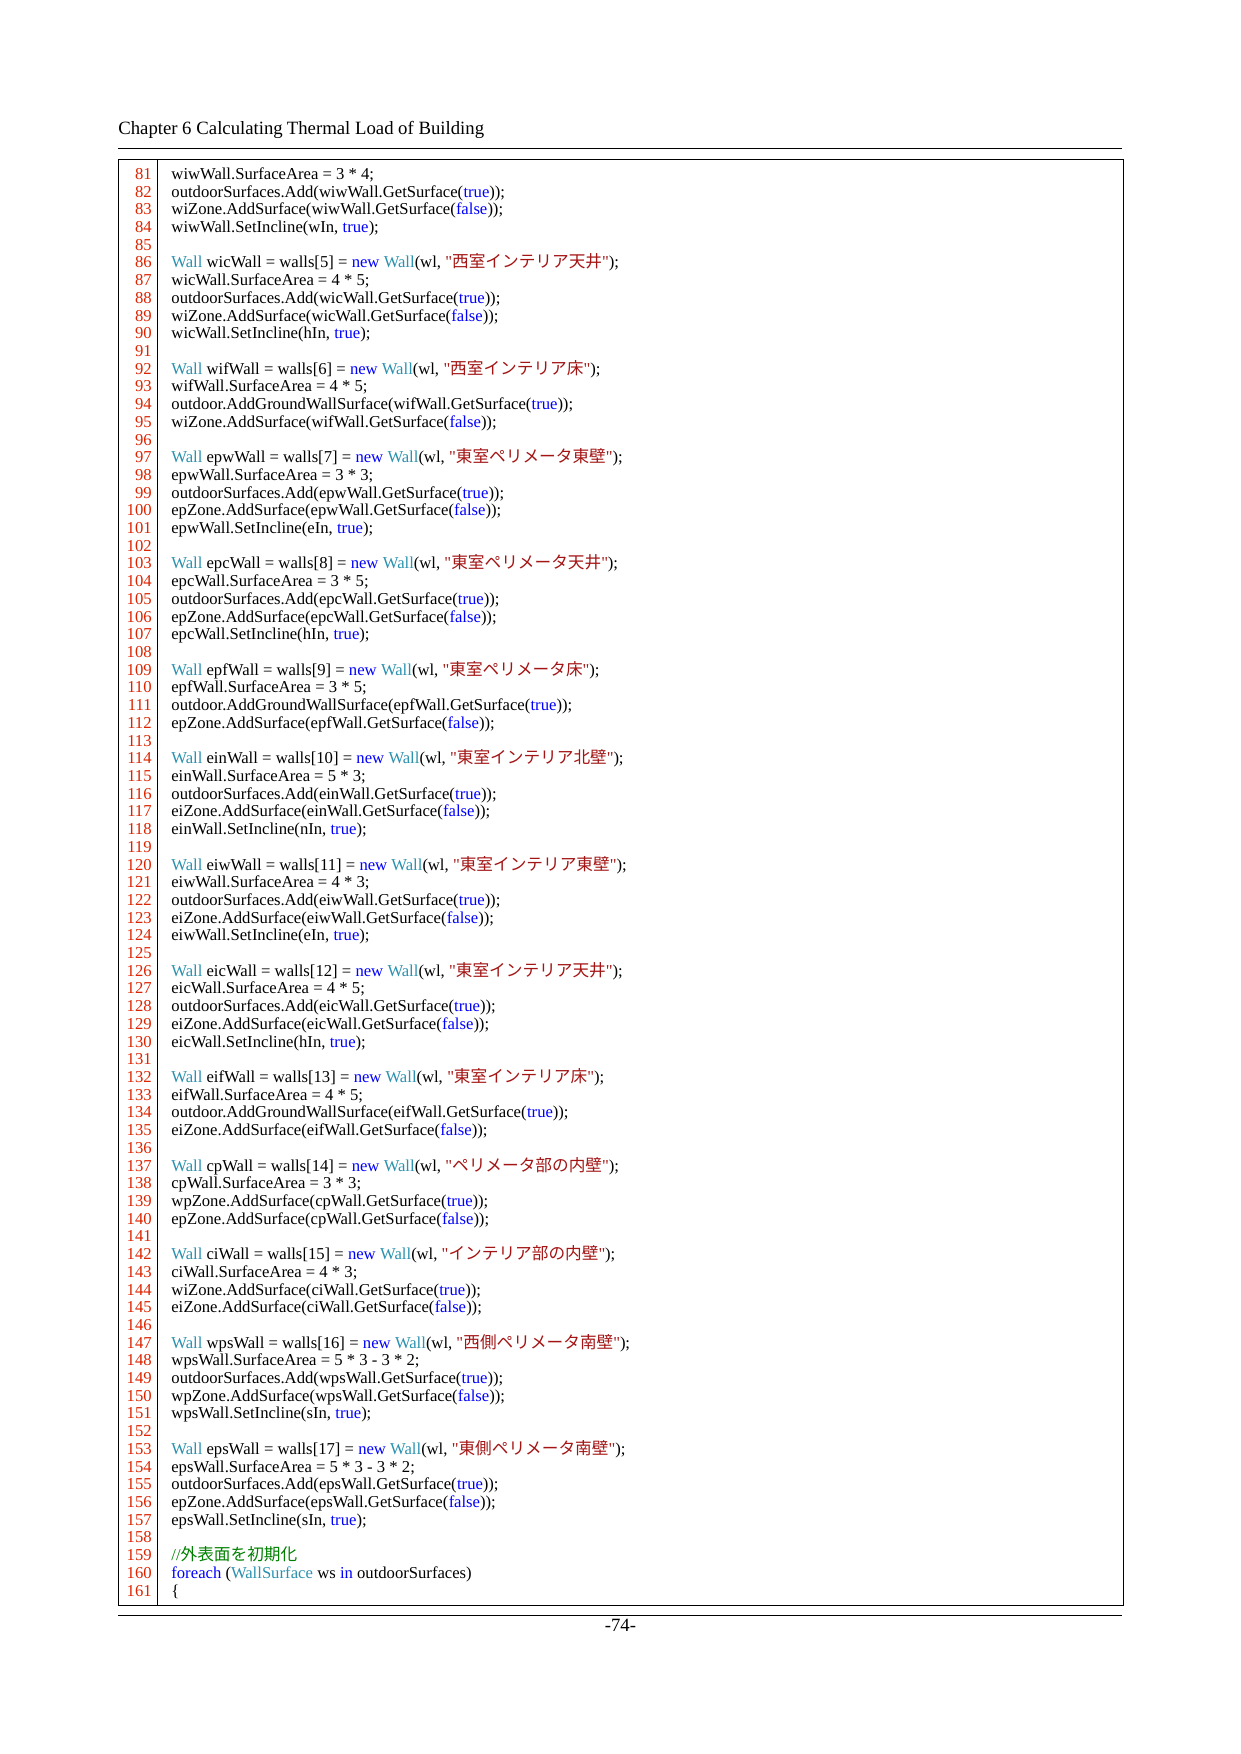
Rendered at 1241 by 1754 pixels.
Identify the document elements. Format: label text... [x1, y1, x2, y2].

table_header 81 82 83 84 85 86 87 88 89 90 91 92 93 94 95 96 97 98 99 100 101 102 103 104 105 106 107 108 109 110 111 112 113 114 115 116 117 118 119 120 121 122 123 124 125 126 127 128 129 130 131 132 133 134 135 136 137 138 139 140 141 142 143 144 145 146 147 148 149 150 151 152 153 154 155 156 157 158 159 160 161 [119, 160, 157, 1605]
table_header wiwWall.SurfaceArea = 3 * 4; outdoorSurfaces.Add(wiwWall.GetSurface(true)); wiZone.AddSurface(wiwWall.GetSurface(false)); wiwWall.SetIncline(wIn, true); Wall wicWall = walls[5] = new Wall(wl, "西室インテリア天井"); wicWall.SurfaceArea = 4 * 5; outdoorSurfaces.Add(wicWall.GetSurface(true)); wiZone.AddSurface(wicWall.GetSurface(false)); wicWall.SetIncline(hIn, true); Wall wifWall = walls[6] = new Wall(wl, "西室インテリア床"); wifWall.SurfaceArea = 4 * 5; outdoor.AddGroundWallSurface(wifWall.GetSurface(true)); wiZone.AddSurface(wifWall.GetSurface(false)); Wall epwWall = walls[7] = new Wall(wl, "東室ペリメータ東壁"); epwWall.SurfaceArea = 3 * 3; outdoorSurfaces.Add(epwWall.GetSurface(true)); epZone.AddSurface(epwWall.GetSurface(false)); epwWall.SetIncline(eIn, true); Wall epcWall = walls[8] = new Wall(wl, "東室ペリメータ天井"); epcWall.SurfaceArea = 3 * 5; outdoorSurfaces.Add(epcWall.GetSurface(true)); epZone.AddSurface(epcWall.GetSurface(false)); epcWall.SetIncline(hIn, true); Wall epfWall = walls[9] = new Wall(wl, "東室ペリメータ床"); epfWall.SurfaceArea = 3 * 5; outdoor.AddGroundWallSurface(epfWall.GetSurface(true)); epZone.AddSurface(epfWall.GetSurface(false)); Wall einWall = walls[10] = new Wall(wl, "東室インテリア北壁"); einWall.SurfaceArea = 5 * 3; outdoorSurfaces.Add(einWall.GetSurface(true)); eiZone.AddSurface(einWall.GetSurface(false)); einWall.SetIncline(nIn, true); Wall eiwWall = walls[11] = new Wall(wl, "東室インテリア東壁"); eiwWall.SurfaceArea = 4 * 3; outdoorSurfaces.Add(eiwWall.GetSurface(true)); eiZone.AddSurface(eiwWall.GetSurface(false)); eiwWall.SetIncline(eIn, true); Wall eicWall = walls[12] = new Wall(wl, "東室インテリア天井"); eicWall.SurfaceArea = 4 * 5; outdoorSurfaces.Add(eicWall.GetSurface(true)); eiZone.AddSurface(eicWall.GetSurface(false)); eicWall.SetIncline(hIn, true); Wall eifWall = walls[13] = new Wall(wl, "東室インテリア床"); eifWall.SurfaceArea = 4 * 5; outdoor.AddGroundWallSurface(eifWall.GetSurface(true)); eiZone.AddSurface(eifWall.GetSurface(false)); Wall cpWall = walls[14] = new Wall(wl, "ペリメータ部の内壁"); cpWall.SurfaceArea = 3 * 3; wpZone.AddSurface(cpWall.GetSurface(true)); epZone.AddSurface(cpWall.GetSurface(false)); Wall ciWall = walls[15] = new Wall(wl, "インテリア部の内壁"); ciWall.SurfaceArea = 4 * 3; wiZone.AddSurface(ciWall.GetSurface(true)); eiZone.AddSurface(ciWall.GetSurface(false)); Wall wpsWall = walls[16] = new Wall(wl, "西側ペリメータ南壁"); wpsWall.SurfaceArea = 5 * 3 - 3 * 2; outdoorSurfaces.Add(wpsWall.GetSurface(true)); wpZone.AddSurface(wpsWall.GetSurface(false)); wpsWall.SetIncline(sIn, true); Wall epsWall = walls[17] = new Wall(wl, "東側ペリメータ南壁"); epsWall.SurfaceArea = 5 * 3 - 3 * 2; outdoorSurfaces.Add(epsWall.GetSurface(true)); epZone.AddSurface(epsWall.GetSurface(false)); epsWall.SetIncline(sIn, true); //外表面を初期化 foreach (WallSurface ws in outdoorSurfaces) { [158, 160, 1123, 1605]
